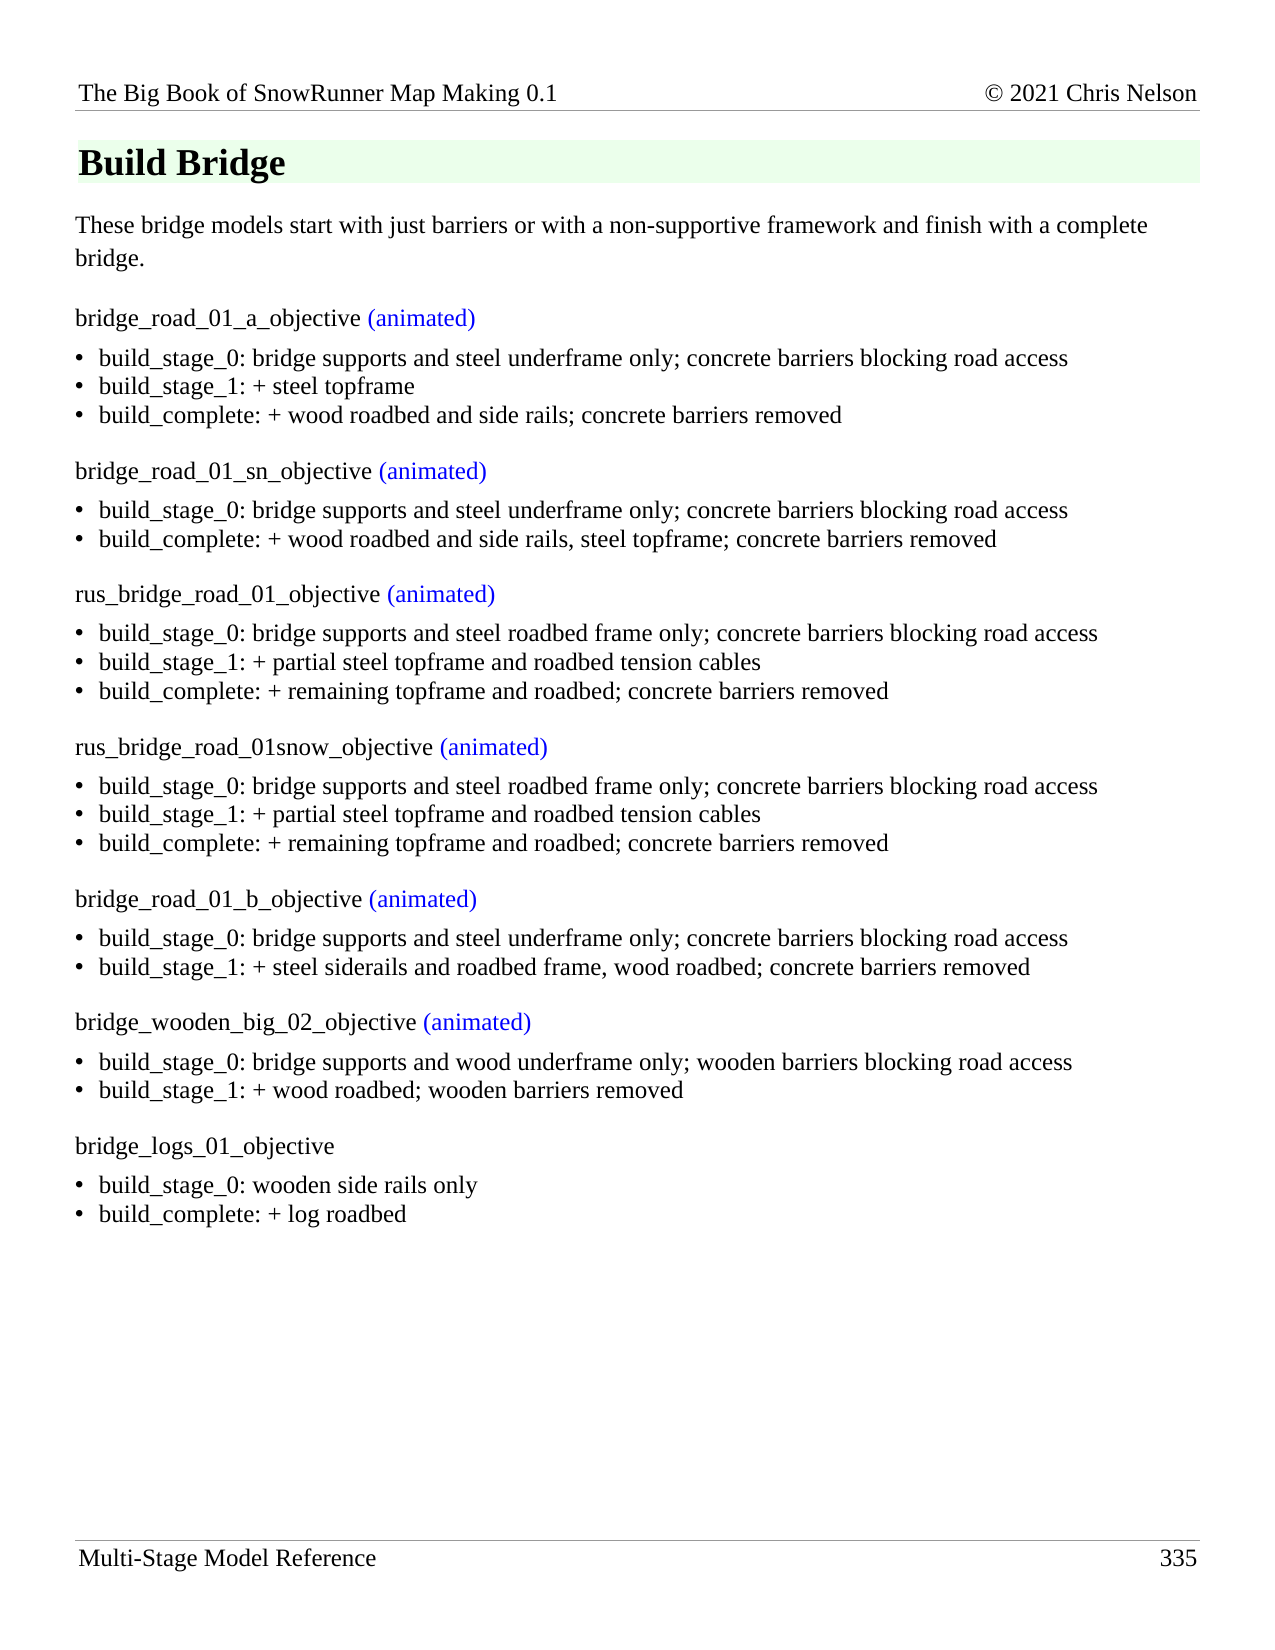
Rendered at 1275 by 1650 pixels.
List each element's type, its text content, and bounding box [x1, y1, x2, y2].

list build_stage_1: + partial steel topframe and roadbed tension cables [75, 647, 1200, 676]
list build_stage_1: + steel siderails and roadbed frame, wood roadbed; concrete barriers removed [75, 952, 1200, 981]
list build_stage_1: + wood roadbed; wooden barriers removed [75, 1075, 1200, 1104]
list build_stage_0: bridge supports and steel underframe only; concrete barriers blocking road access [75, 923, 1200, 952]
subtitle Build Bridge [78, 140, 1200, 183]
list build_stage_0: bridge supports and steel underframe only; concrete barriers blocking road access [75, 495, 1200, 524]
subtitle bridge_wooden_big_02_objective (animated) [75, 1007, 1200, 1036]
list build_stage_0: bridge supports and wood underframe only; wooden barriers blocking road access [75, 1047, 1200, 1075]
list build_stage_0: wooden side rails only [75, 1170, 1200, 1199]
list build_complete: + wood roadbed and side rails; concrete barriers removed [75, 400, 1200, 429]
list build_complete: + wood roadbed and side rails, steel topframe; concrete barriers removed [75, 524, 1200, 552]
list build_stage_0: bridge supports and steel roadbed frame only; concrete barriers blocking road access [75, 771, 1200, 799]
list build_complete: + log roadbed [75, 1199, 1200, 1228]
list build_complete: + remaining topframe and roadbed; concrete barriers removed [75, 676, 1200, 705]
list build_complete: + remaining topframe and roadbed; concrete barriers removed [75, 828, 1200, 857]
subtitle bridge_road_01_a_objective (animated) [75, 303, 1200, 332]
list build_stage_1: + steel topframe [75, 371, 1200, 400]
subtitle bridge_road_01_sn_objective (animated) [75, 456, 1200, 484]
list build_stage_0: bridge supports and steel roadbed frame only; concrete barriers blocking road access [75, 618, 1200, 647]
text These bridge models start with just barriers or with a non-supportive framework and finish with a complete bridge. [75, 211, 1200, 272]
subtitle bridge_logs_01_objective [75, 1131, 1200, 1160]
subtitle bridge_road_01_b_objective (animated) [75, 884, 1200, 913]
list build_stage_1: + partial steel topframe and roadbed tension cables [75, 799, 1200, 828]
subtitle rus_bridge_road_01_objective (animated) [75, 579, 1200, 608]
subtitle rus_bridge_road_01snow_objective (animated) [75, 732, 1200, 760]
list build_stage_0: bridge supports and steel underframe only; concrete barriers blocking road access [75, 343, 1200, 371]
